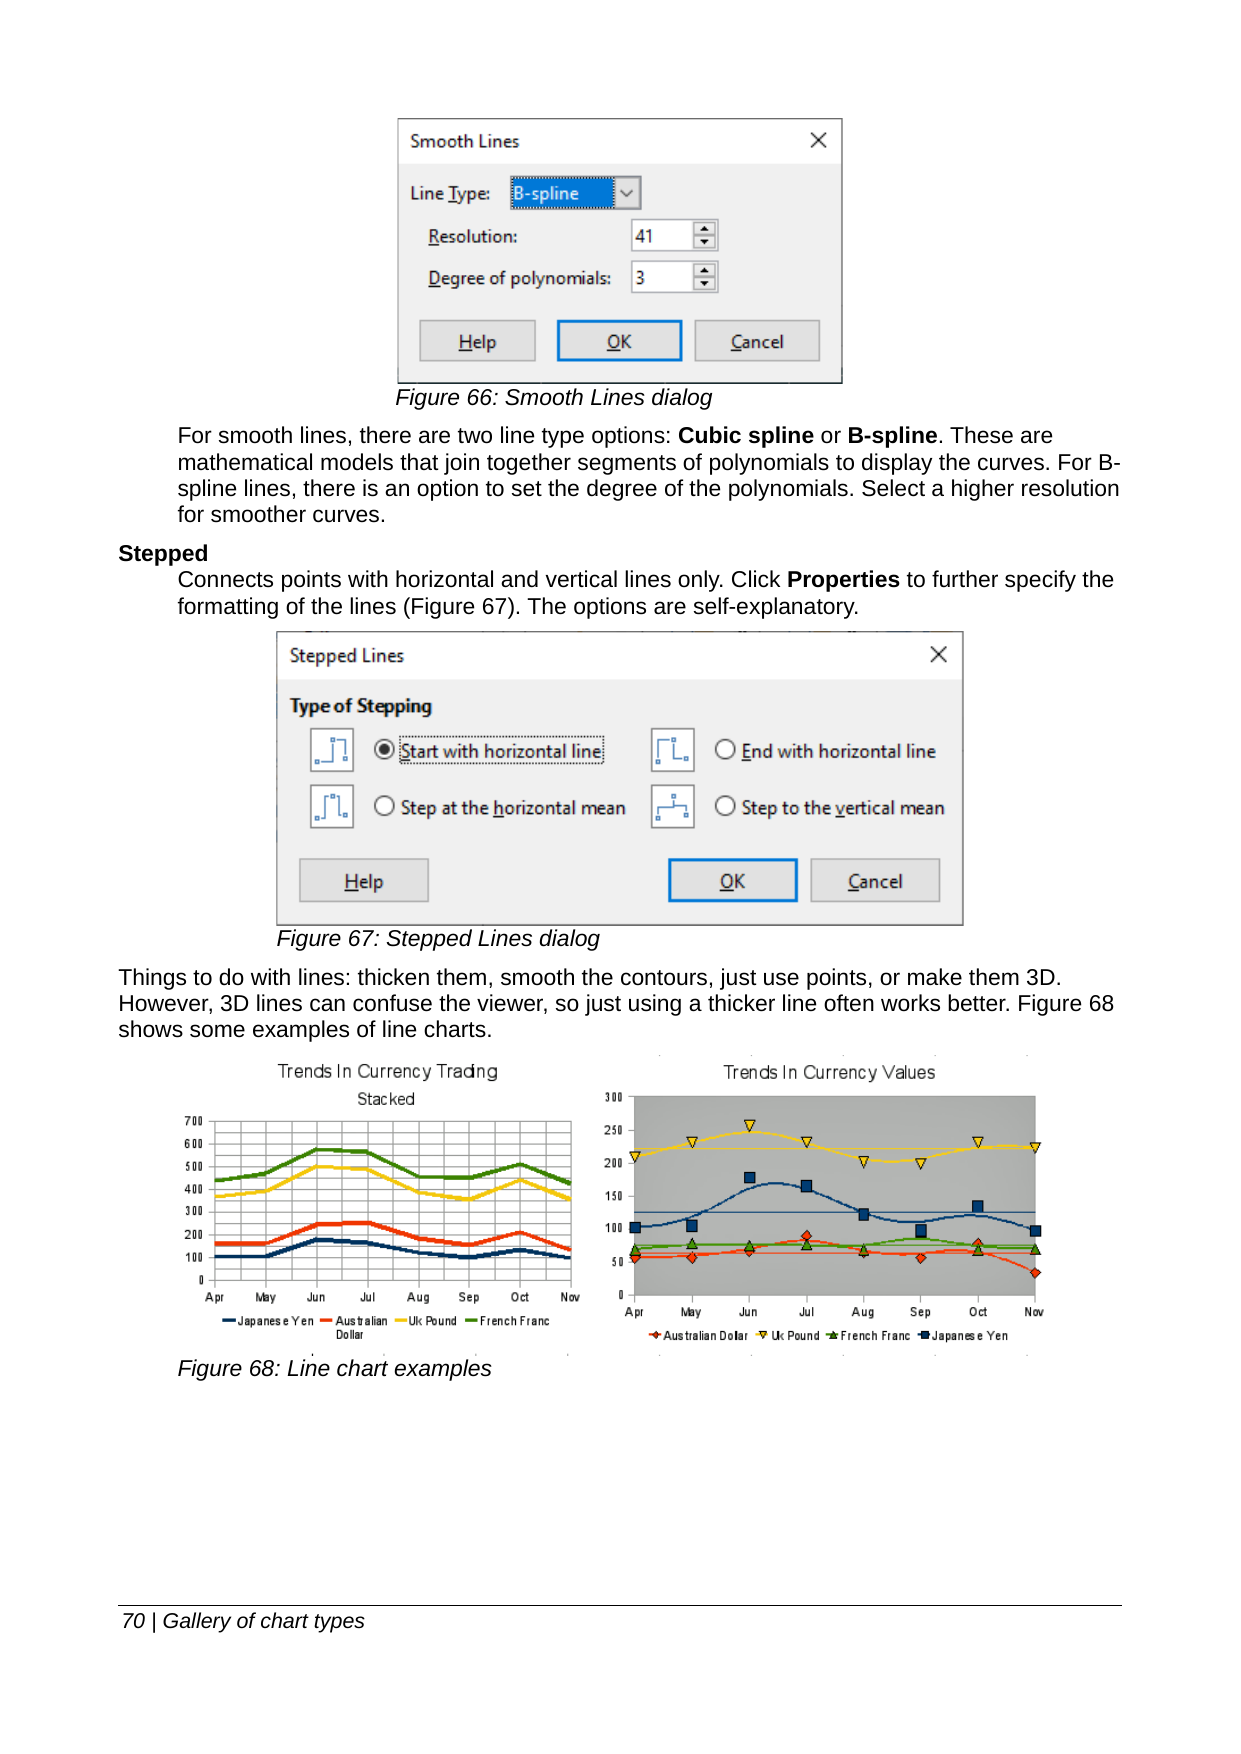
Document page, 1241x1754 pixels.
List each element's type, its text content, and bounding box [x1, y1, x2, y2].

text Figure 68: Line chart examples [177, 1356, 1063, 1382]
text Figure 66: Smooth Lines dialog [395, 384, 845, 410]
text Figure 67: Stepped Lines dialog [276, 926, 964, 952]
picture [177, 1055, 1063, 1356]
text Connects points with horizontal and vertical lines only. Click Properties to further specify the formatting of the lines (Figure 67). The options are self-explanatory. [177, 566, 1122, 619]
picture [276, 631, 964, 926]
text Stepped [118, 540, 1122, 566]
picture [397, 118, 843, 384]
text Things to do with lines: thicken them, smooth the contours, just use points, or make them 3D. However, 3D lines can confuse the viewer, so just using a thicker line often works better. Figure 68 shows some examples of line charts. [118, 964, 1122, 1043]
text For smooth lines, there are two line type options: Cubic spline or B-spline. These are mathematical models that join together segments of polynomials to display the curves. For B-spline lines, there is an option to set the degree of the polynomials. Select a higher resolution for smoother curves. [177, 422, 1122, 528]
